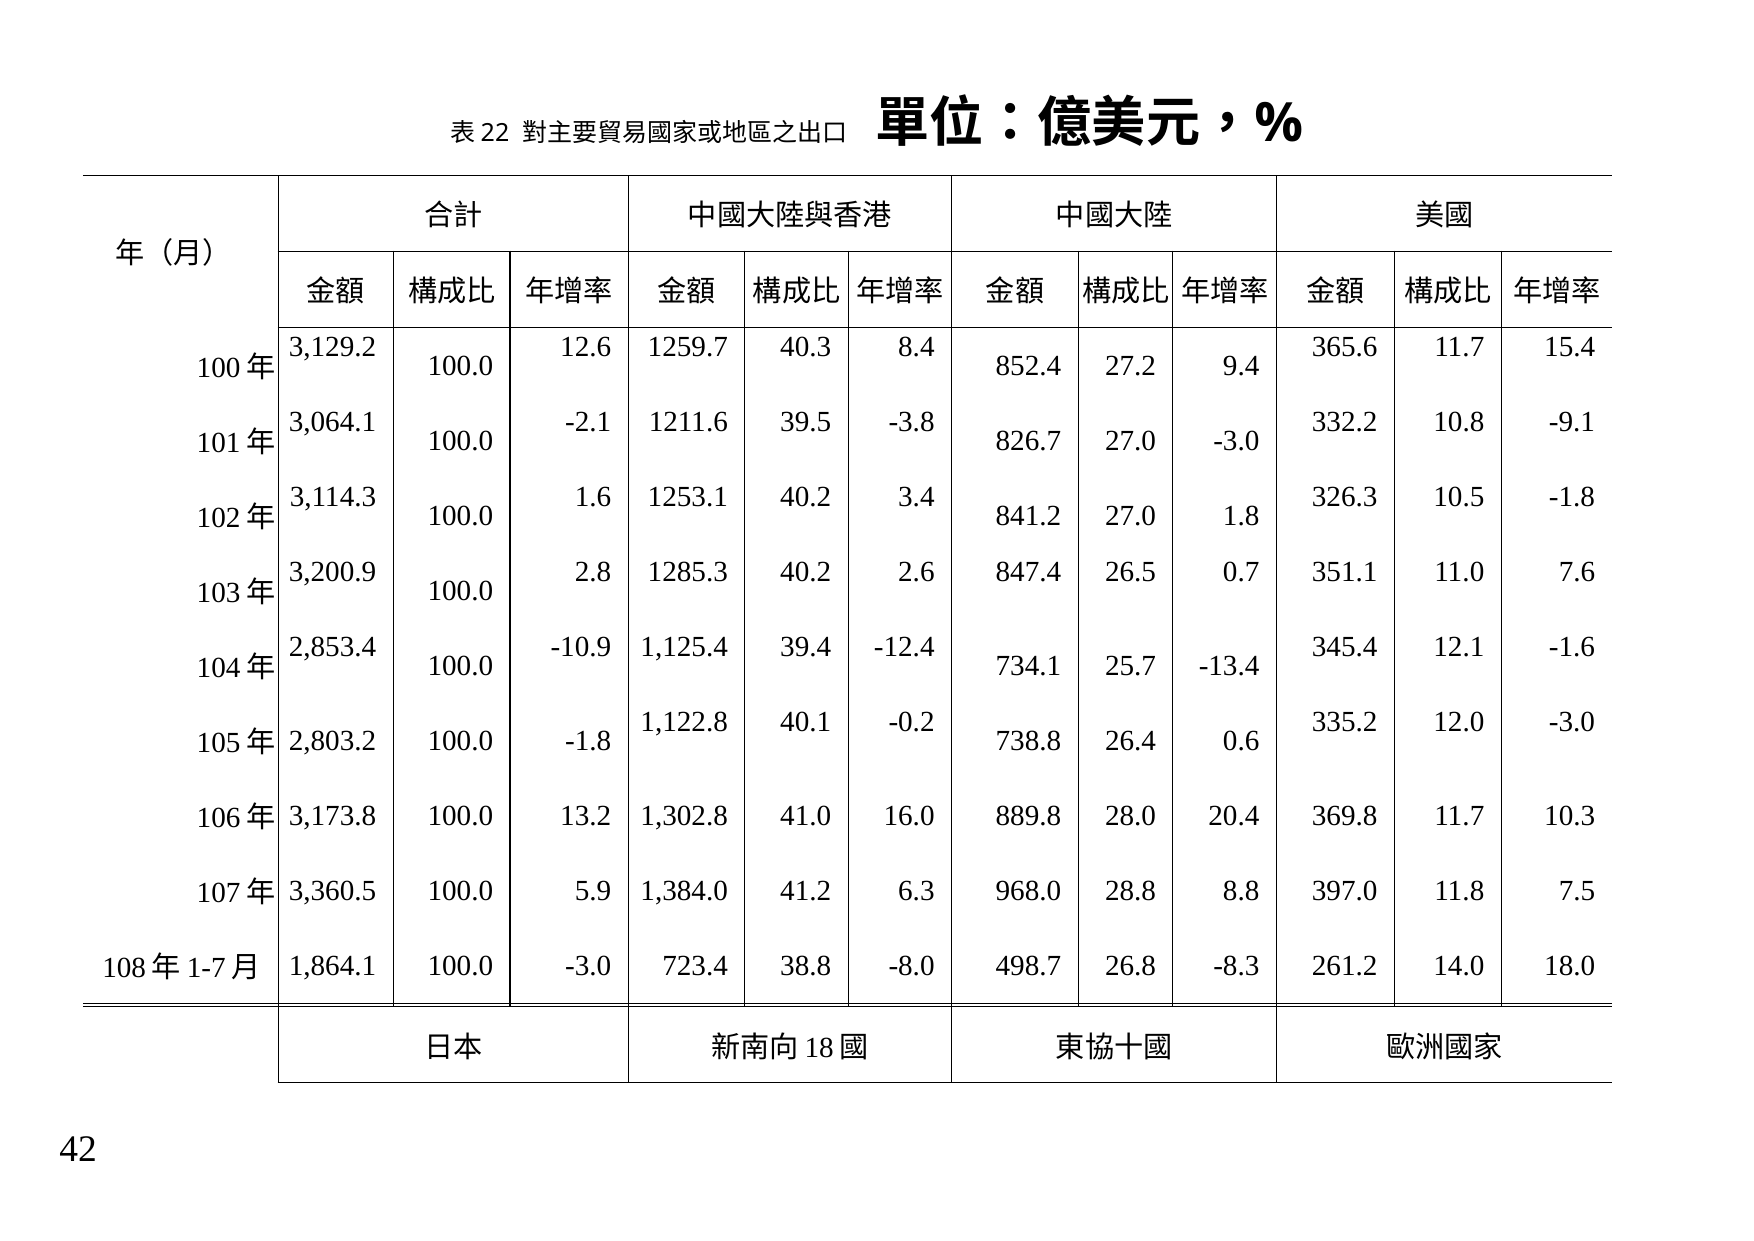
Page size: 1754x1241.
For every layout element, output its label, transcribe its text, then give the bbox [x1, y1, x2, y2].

table_cell 3.4 [849, 478, 951, 553]
table_cell 100.0 [394, 328, 509, 403]
table_cell 27.0 [1079, 403, 1172, 478]
table_cell 10.8 [1395, 403, 1501, 478]
table_header 合計 [279, 176, 628, 251]
table_cell -9.1 [1502, 403, 1612, 478]
table_cell 2.8 [511, 553, 628, 628]
table_cell 105年 [83, 703, 278, 778]
table_cell 1211.6 [629, 403, 744, 478]
table_cell -8.0 [849, 928, 951, 1003]
table_cell 3,114.3 [279, 478, 393, 553]
table_header 中國大陸與香港 [629, 176, 951, 251]
table_cell 100.0 [394, 778, 509, 853]
table_cell 12.0 [1395, 703, 1501, 778]
table_cell 103年 [83, 553, 278, 628]
table_header 年（月） [83, 176, 278, 327]
table_cell 1285.3 [629, 553, 744, 628]
table_cell [83, 1007, 278, 1082]
table_cell 20.4 [1173, 778, 1276, 853]
table_cell 8.4 [849, 328, 951, 403]
table_cell 8.8 [1173, 853, 1276, 928]
table_cell -3.8 [849, 403, 951, 478]
table_cell 40.2 [745, 478, 848, 553]
table_cell 9.4 [1173, 328, 1276, 403]
table_cell 歐洲國家 [1277, 1007, 1612, 1082]
table_cell 3,200.9 [279, 553, 393, 628]
table_cell 104年 [83, 628, 278, 703]
table_cell 100年 [83, 327, 278, 403]
table_cell -1.6 [1502, 628, 1612, 703]
table_cell 0.7 [1173, 553, 1276, 628]
table_cell 1,122.8 [629, 703, 744, 778]
table_cell 102年 [83, 478, 278, 553]
table_cell 261.2 [1277, 928, 1394, 1003]
table_cell 41.0 [745, 778, 848, 853]
table_cell 498.7 [952, 928, 1078, 1003]
table_cell 1253.1 [629, 478, 744, 553]
table_cell 2,853.4 [279, 628, 393, 703]
table_cell 332.2 [1277, 403, 1394, 478]
table_cell 1,864.1 [279, 928, 393, 1003]
table_cell 734.1 [952, 628, 1078, 703]
table_cell -12.4 [849, 628, 951, 703]
table_cell 3,173.8 [279, 778, 393, 853]
table_cell 40.1 [745, 703, 848, 778]
table_cell -3.0 [1502, 703, 1612, 778]
table_cell 3,129.2 [279, 328, 393, 403]
table_cell 826.7 [952, 403, 1078, 478]
table_header 美國 [1277, 176, 1612, 251]
table_cell -3.0 [1173, 403, 1276, 478]
table_cell 14.0 [1395, 928, 1501, 1003]
table_cell 1.8 [1173, 478, 1276, 553]
table_cell 10.3 [1502, 778, 1612, 853]
table_cell 12.1 [1395, 628, 1501, 703]
table_cell 16.0 [849, 778, 951, 853]
table_cell 100.0 [394, 553, 509, 628]
table_cell 26.5 [1079, 553, 1172, 628]
table_cell 年增率 [1502, 252, 1612, 327]
table_cell 11.0 [1395, 553, 1501, 628]
table_cell 15.4 [1502, 328, 1612, 403]
table_header 中國大陸 [952, 176, 1276, 251]
table_cell 1.6 [511, 478, 628, 553]
table_cell -8.3 [1173, 928, 1276, 1003]
table_cell 26.8 [1079, 928, 1172, 1003]
table_cell -1.8 [1502, 478, 1612, 553]
table_cell 金額 [1277, 252, 1394, 327]
table_cell 11.7 [1395, 328, 1501, 403]
table_cell 5.9 [511, 853, 628, 928]
table_cell 金額 [279, 252, 393, 327]
table_cell -0.2 [849, 703, 951, 778]
table_cell -13.4 [1173, 628, 1276, 703]
table_cell 2,803.2 [279, 703, 393, 778]
table_cell 39.4 [745, 628, 848, 703]
table_cell 12.6 [511, 328, 628, 403]
table_cell 構成比 [1395, 252, 1501, 327]
table_cell 101年 [83, 403, 278, 478]
table_cell 397.0 [1277, 853, 1394, 928]
table_cell 38.8 [745, 928, 848, 1003]
table_cell 日本 [279, 1007, 628, 1082]
table_cell 2.6 [849, 553, 951, 628]
table_cell 年增率 [849, 252, 951, 327]
table_cell 1,125.4 [629, 628, 744, 703]
table_cell 構成比 [745, 252, 848, 327]
table_cell 40.3 [745, 328, 848, 403]
table_cell 28.8 [1079, 853, 1172, 928]
subtitle 表22 對主要貿易國家或地區之出口 單位：億美元，% [59, 62, 1636, 174]
table_cell 365.6 [1277, 328, 1394, 403]
table_cell 40.2 [745, 553, 848, 628]
table_cell 27.2 [1079, 328, 1172, 403]
table_cell 金額 [952, 252, 1078, 327]
table_cell -2.1 [511, 403, 628, 478]
table_cell 335.2 [1277, 703, 1394, 778]
table_cell 年增率 [1173, 252, 1276, 327]
table_cell -1.8 [511, 703, 628, 778]
table_cell 852.4 [952, 328, 1078, 403]
table_cell 年增率 [511, 252, 628, 327]
table_cell 構成比 [394, 252, 509, 327]
table_cell 7.6 [1502, 553, 1612, 628]
table_cell 10.5 [1395, 478, 1501, 553]
table_cell 25.7 [1079, 628, 1172, 703]
table_cell 7.5 [1502, 853, 1612, 928]
table_cell 39.5 [745, 403, 848, 478]
table_cell 18.0 [1502, 928, 1612, 1003]
table_cell 6.3 [849, 853, 951, 928]
table_cell 3,064.1 [279, 403, 393, 478]
table_cell 1,384.0 [629, 853, 744, 928]
table_cell 東協十國 [952, 1007, 1276, 1082]
table_cell 847.4 [952, 553, 1078, 628]
table_cell 889.8 [952, 778, 1078, 853]
table_cell 968.0 [952, 853, 1078, 928]
table_cell 構成比 [1079, 252, 1172, 327]
table_cell 326.3 [1277, 478, 1394, 553]
table_cell 26.4 [1079, 703, 1172, 778]
table_cell 1259.7 [629, 328, 744, 403]
table_cell -3.0 [511, 928, 628, 1003]
table_cell 11.8 [1395, 853, 1501, 928]
table_cell 27.0 [1079, 478, 1172, 553]
table_cell 0.6 [1173, 703, 1276, 778]
table_cell 3,360.5 [279, 853, 393, 928]
table_cell 107年 [83, 853, 278, 928]
table_cell 100.0 [394, 478, 509, 553]
table_cell 106年 [83, 778, 278, 853]
table_cell 345.4 [1277, 628, 1394, 703]
table_cell -10.9 [511, 628, 628, 703]
table_cell 351.1 [1277, 553, 1394, 628]
table_cell 723.4 [629, 928, 744, 1003]
table_cell 100.0 [394, 628, 509, 703]
table_cell 13.2 [511, 778, 628, 853]
table_cell 100.0 [394, 403, 509, 478]
table_cell 841.2 [952, 478, 1078, 553]
table_cell 金額 [629, 252, 744, 327]
table_cell 369.8 [1277, 778, 1394, 853]
table_cell 11.7 [1395, 778, 1501, 853]
table_cell 1,302.8 [629, 778, 744, 853]
table_cell 108年1-7月 [83, 928, 278, 1003]
table_cell 28.0 [1079, 778, 1172, 853]
table_cell 41.2 [745, 853, 848, 928]
table_cell 100.0 [394, 928, 509, 1003]
table_cell 100.0 [394, 703, 509, 778]
table_cell 新南向18國 [629, 1007, 951, 1082]
table_cell 100.0 [394, 853, 509, 928]
table_cell 738.8 [952, 703, 1078, 778]
